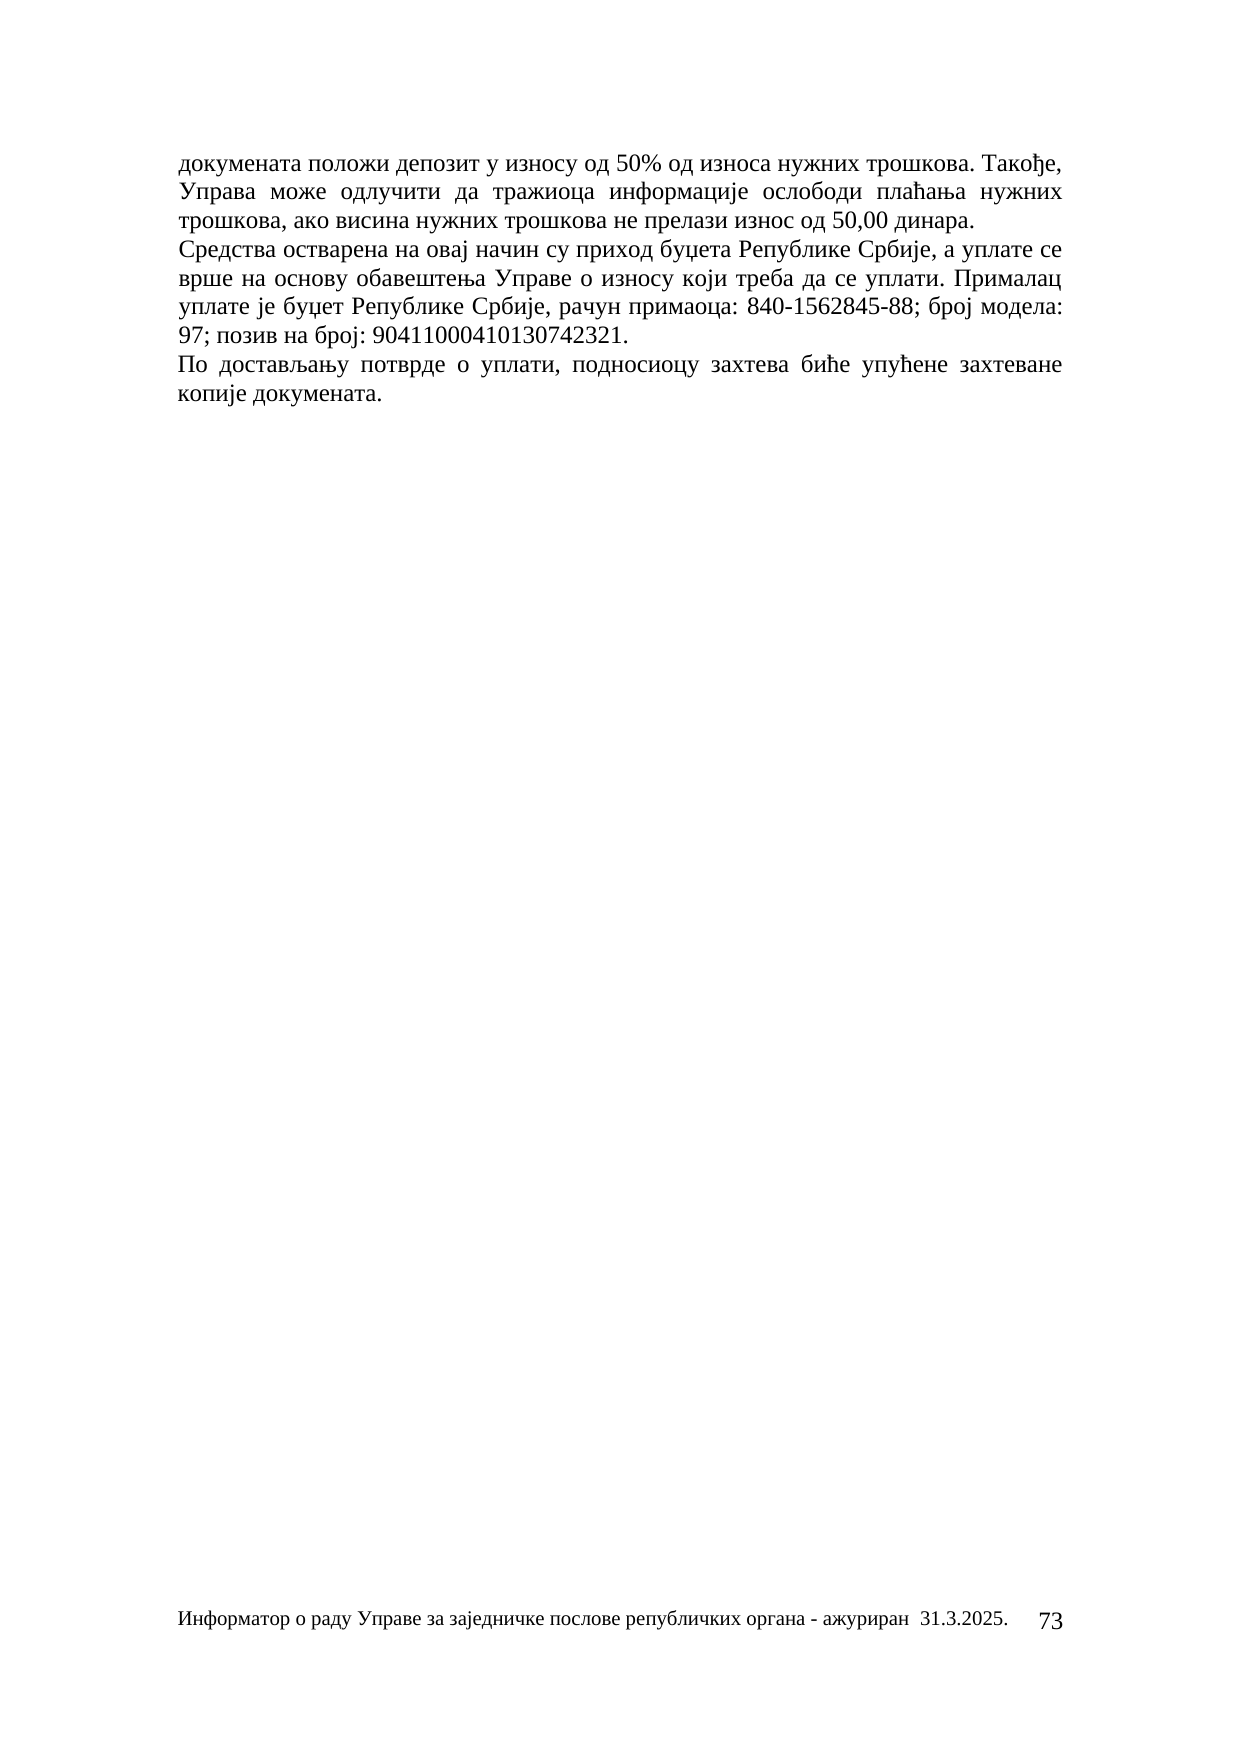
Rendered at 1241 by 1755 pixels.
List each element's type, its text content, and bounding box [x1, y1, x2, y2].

text Средства остварена на овај начин су приход буџета Републике Србије, а уплате се врше на основу обавештења Управе о износу који треба да се уплати. Прималац уплате је буџет Републике Србије, рачун примаоца: 840-1562845-88; број модела: 97; позив на број: 90411000410130742321. [178, 234, 1063, 349]
text докумената положи депозит у износу од 50% од износа нужних трошкова. Такође, Управа може одлучити да тражиоца информације ослободи плаћања нужних трошкова, ако висина нужних трошкова не прелази износ од 50,00 динара. [178, 148, 1063, 234]
text По достављању потврде о уплати, подносиоцу захтева биће упућене захтеване копије докумената. [177, 349, 1063, 406]
